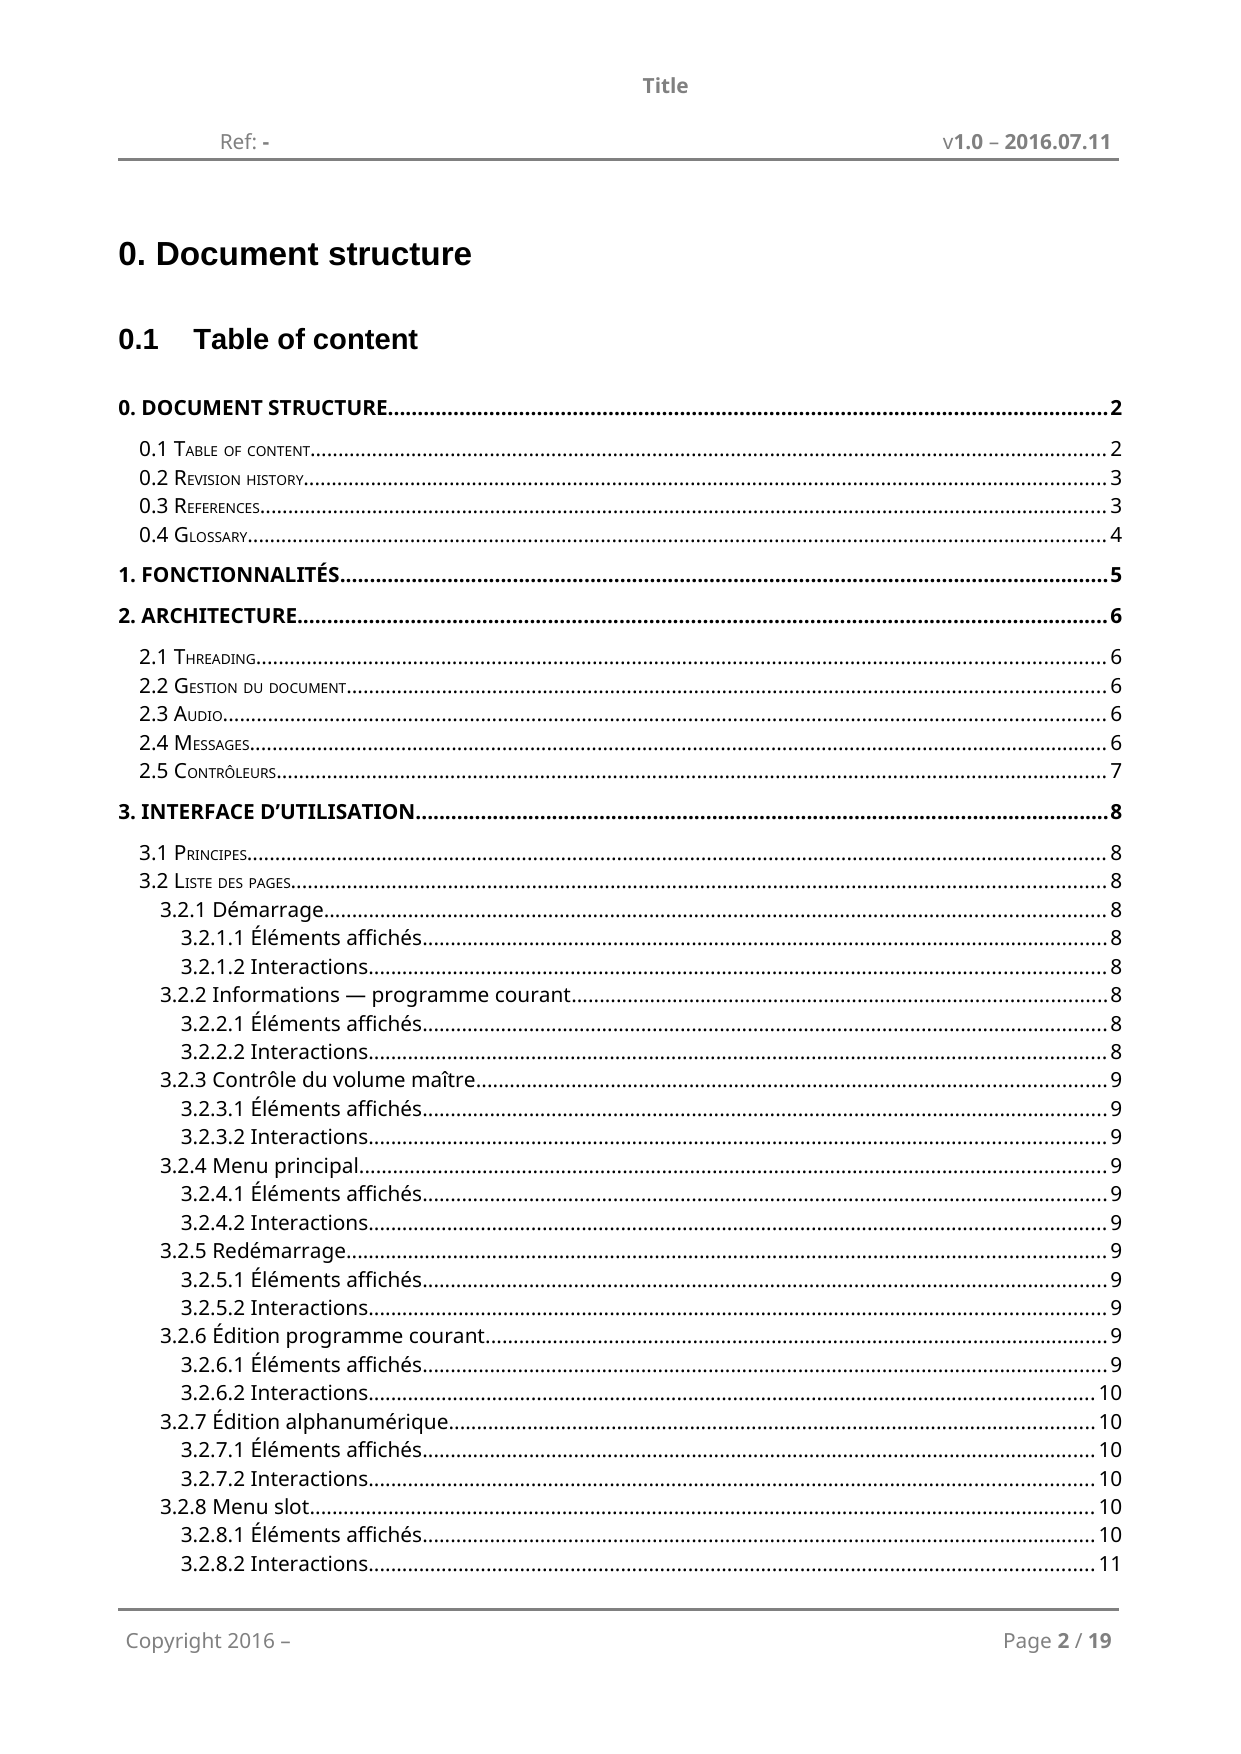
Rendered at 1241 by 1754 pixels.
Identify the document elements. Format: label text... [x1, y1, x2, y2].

text 3.2.1.2 Interactions 8 [181, 952, 1122, 980]
text 3.2.8 Menu slot 10 [160, 1492, 1122, 1521]
text 2.4 Messages 6 [139, 728, 1122, 756]
text 3.2 Liste des pages 8 [139, 867, 1122, 895]
text 3.2.3.2 Interactions 9 [181, 1122, 1122, 1151]
text 3.2.3 Contrôle du volume maître 9 [160, 1066, 1122, 1094]
text 3.2.2 Informations — programme courant 8 [160, 980, 1122, 1009]
subtitle Document structure [118, 234, 1122, 272]
text 3.2.5 Redémarrage 9 [160, 1236, 1122, 1265]
text 3.2.7 Édition alphanumérique 10 [160, 1407, 1122, 1435]
text 3. Interface d’utilisation 8 [118, 797, 1122, 826]
text 3.2.1 Démarrage 8 [160, 895, 1122, 923]
text 0.1 Table of content 2 [139, 434, 1122, 463]
text 0.4 Glossary 4 [139, 520, 1122, 548]
text 1. Fonctionnalités 5 [118, 561, 1122, 589]
text 3.1 Principes 8 [139, 838, 1122, 867]
text 0. Document structure 2 [118, 393, 1122, 422]
text 2.2 Gestion du document 6 [139, 671, 1122, 699]
text 3.2.8.2 Interactions 11 [181, 1549, 1122, 1577]
text 3.2.1.1 Éléments affichés 8 [181, 923, 1122, 952]
text 3.2.3.1 Éléments affichés 9 [181, 1094, 1122, 1122]
text 3.2.8.1 Éléments affichés 10 [181, 1521, 1122, 1549]
text 2.5 Contrôleurs 7 [139, 756, 1122, 785]
text 3.2.4.2 Interactions 9 [181, 1208, 1122, 1236]
text 0.3 References 3 [139, 491, 1122, 520]
text 3.2.4.1 Éléments affichés 9 [181, 1179, 1122, 1208]
text 3.2.5.2 Interactions 9 [181, 1293, 1122, 1322]
text 3.2.2.1 Éléments affichés 8 [181, 1009, 1122, 1037]
text 3.2.6.2 Interactions 10 [181, 1378, 1122, 1407]
text 3.2.7.1 Éléments affichés 10 [181, 1435, 1122, 1464]
text 2.3 Audio 6 [139, 699, 1122, 728]
text 0.2 Revision history 3 [139, 463, 1122, 491]
subtitle Table of content [118, 322, 1122, 356]
text 3.2.6 Édition programme courant 9 [160, 1322, 1122, 1350]
text 3.2.5.1 Éléments affichés 9 [181, 1265, 1122, 1293]
text 3.2.2.2 Interactions 8 [181, 1037, 1122, 1066]
text 3.2.7.2 Interactions 10 [181, 1464, 1122, 1492]
text 2. Architecture 6 [118, 602, 1122, 630]
text 3.2.6.1 Éléments affichés 9 [181, 1350, 1122, 1378]
text 3.2.4 Menu principal 9 [160, 1151, 1122, 1179]
text 2.1 Threading 6 [139, 642, 1122, 671]
